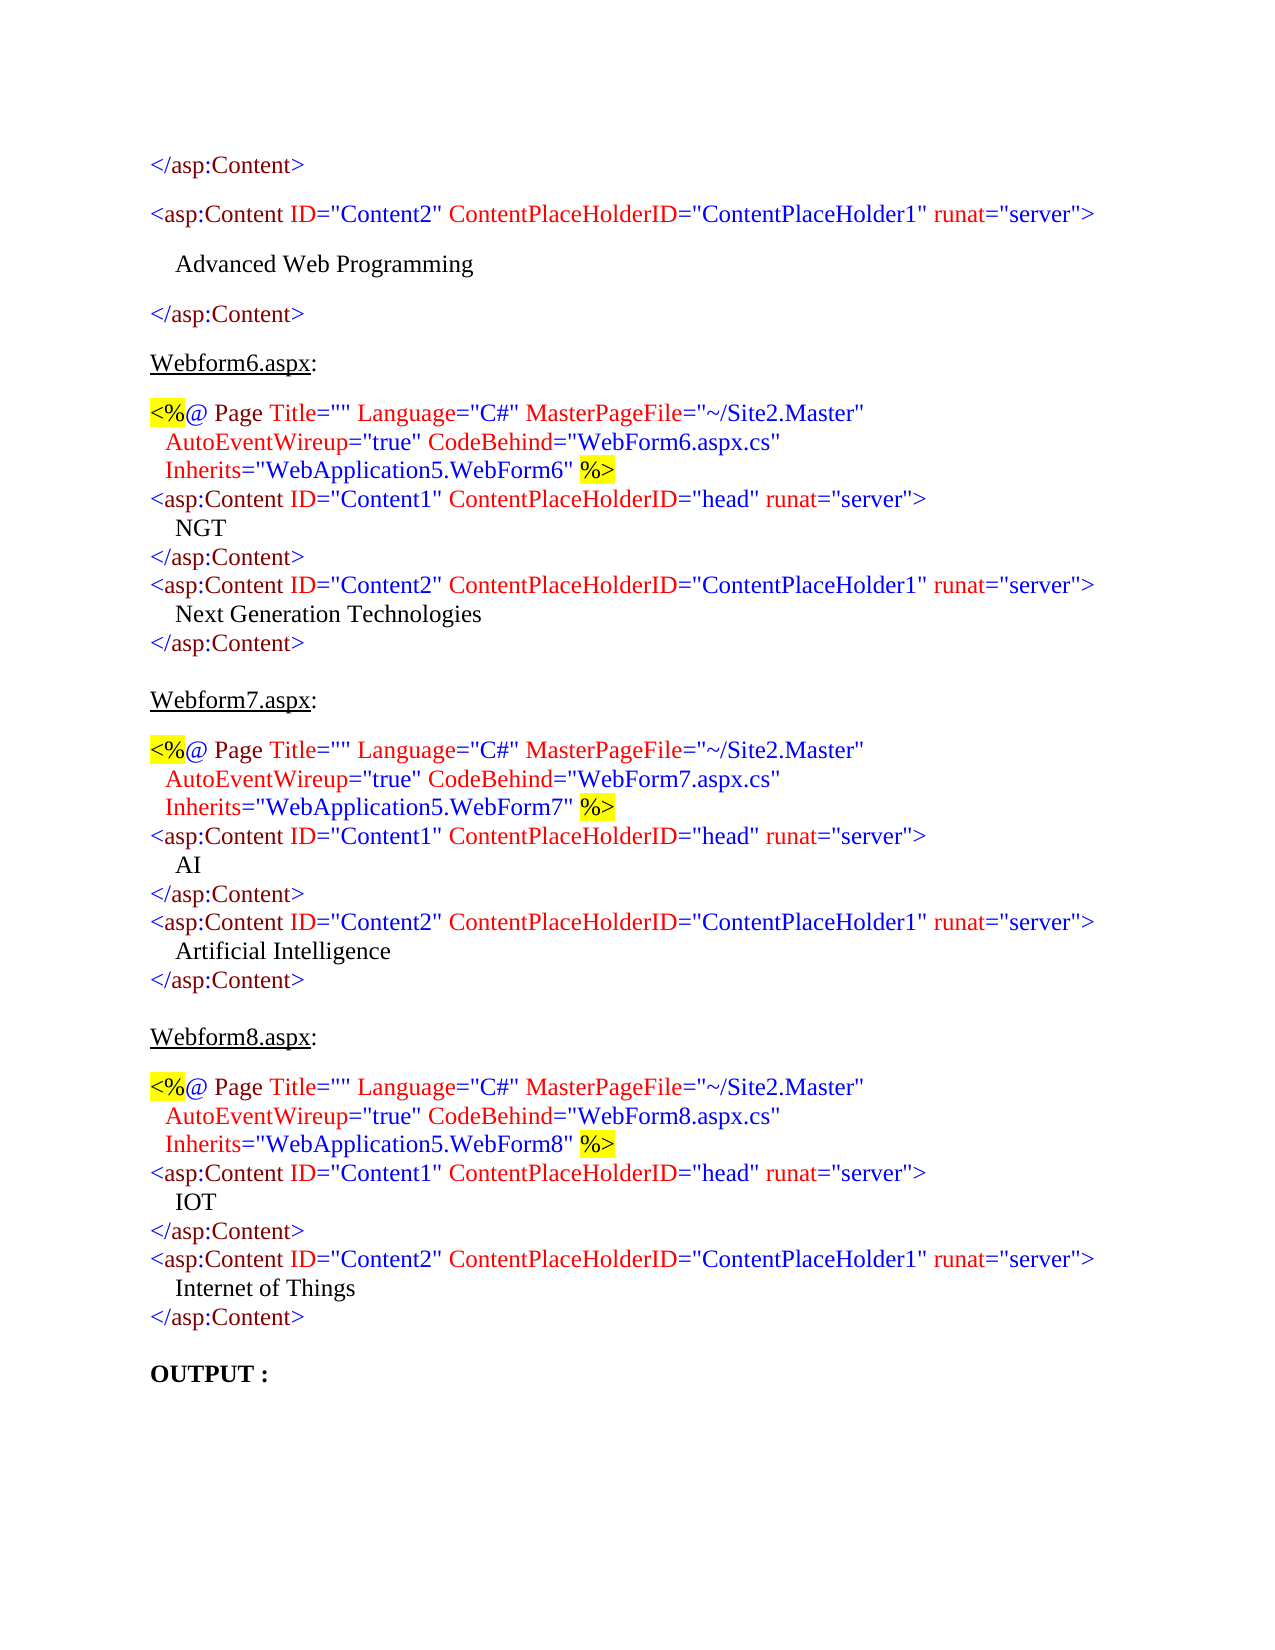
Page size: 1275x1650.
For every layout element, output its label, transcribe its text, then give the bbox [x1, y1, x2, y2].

text </asp:Content> [150, 628, 1125, 657]
text Next Generation Technologies [150, 599, 1125, 628]
text </asp:Content> [150, 299, 1125, 327]
text Internet of Things [150, 1273, 1125, 1302]
text </asp:Content> [150, 879, 1125, 907]
text Advanced Web Programming [150, 249, 1125, 278]
text <asp:Content ID="Content1" ContentPlaceHolderID="head" runat="server"> [150, 821, 1125, 850]
text <asp:Content ID="Content2" ContentPlaceHolderID="ContentPlaceHolder1" runat="server"> [150, 570, 1125, 599]
text <%@ Page Title="" Language="C#" MasterPageFile="~/Site2.Master" AutoEventWireup="true" CodeBehind="WebForm8.aspx.cs" Inherits="WebApplication5.WebForm8" %> [150, 1072, 1125, 1158]
text Webform8.aspx: [150, 1022, 1125, 1051]
text AI [150, 850, 1125, 879]
text </asp:Content> [150, 150, 1125, 179]
text </asp:Content> [150, 1302, 1125, 1331]
text </asp:Content> [150, 965, 1125, 994]
text Webform7.aspx: [150, 685, 1125, 714]
text <asp:Content ID="Content2" ContentPlaceHolderID="ContentPlaceHolder1" runat="server"> [150, 907, 1125, 936]
text <%@ Page Title="" Language="C#" MasterPageFile="~/Site2.Master" AutoEventWireup="true" CodeBehind="WebForm6.aspx.cs" Inherits="WebApplication5.WebForm6" %> [150, 398, 1125, 484]
text <asp:Content ID="Content1" ContentPlaceHolderID="head" runat="server"> [150, 484, 1125, 513]
text NGT [150, 513, 1125, 542]
text <asp:Content ID="Content1" ContentPlaceHolderID="head" runat="server"> [150, 1158, 1125, 1187]
text </asp:Content> [150, 1216, 1125, 1244]
text IOT [150, 1187, 1125, 1216]
text <asp:Content ID="Content2" ContentPlaceHolderID="ContentPlaceHolder1" runat="server"> [150, 199, 1125, 228]
text </asp:Content> [150, 542, 1125, 570]
text OUTPUT : [150, 1359, 1125, 1388]
text <asp:Content ID="Content2" ContentPlaceHolderID="ContentPlaceHolder1" runat="server"> [150, 1244, 1125, 1273]
text Artificial Intelligence [150, 936, 1125, 965]
text <%@ Page Title="" Language="C#" MasterPageFile="~/Site2.Master" AutoEventWireup="true" CodeBehind="WebForm7.aspx.cs" Inherits="WebApplication5.WebForm7" %> [150, 735, 1125, 821]
text Webform6.aspx: [150, 348, 1125, 377]
